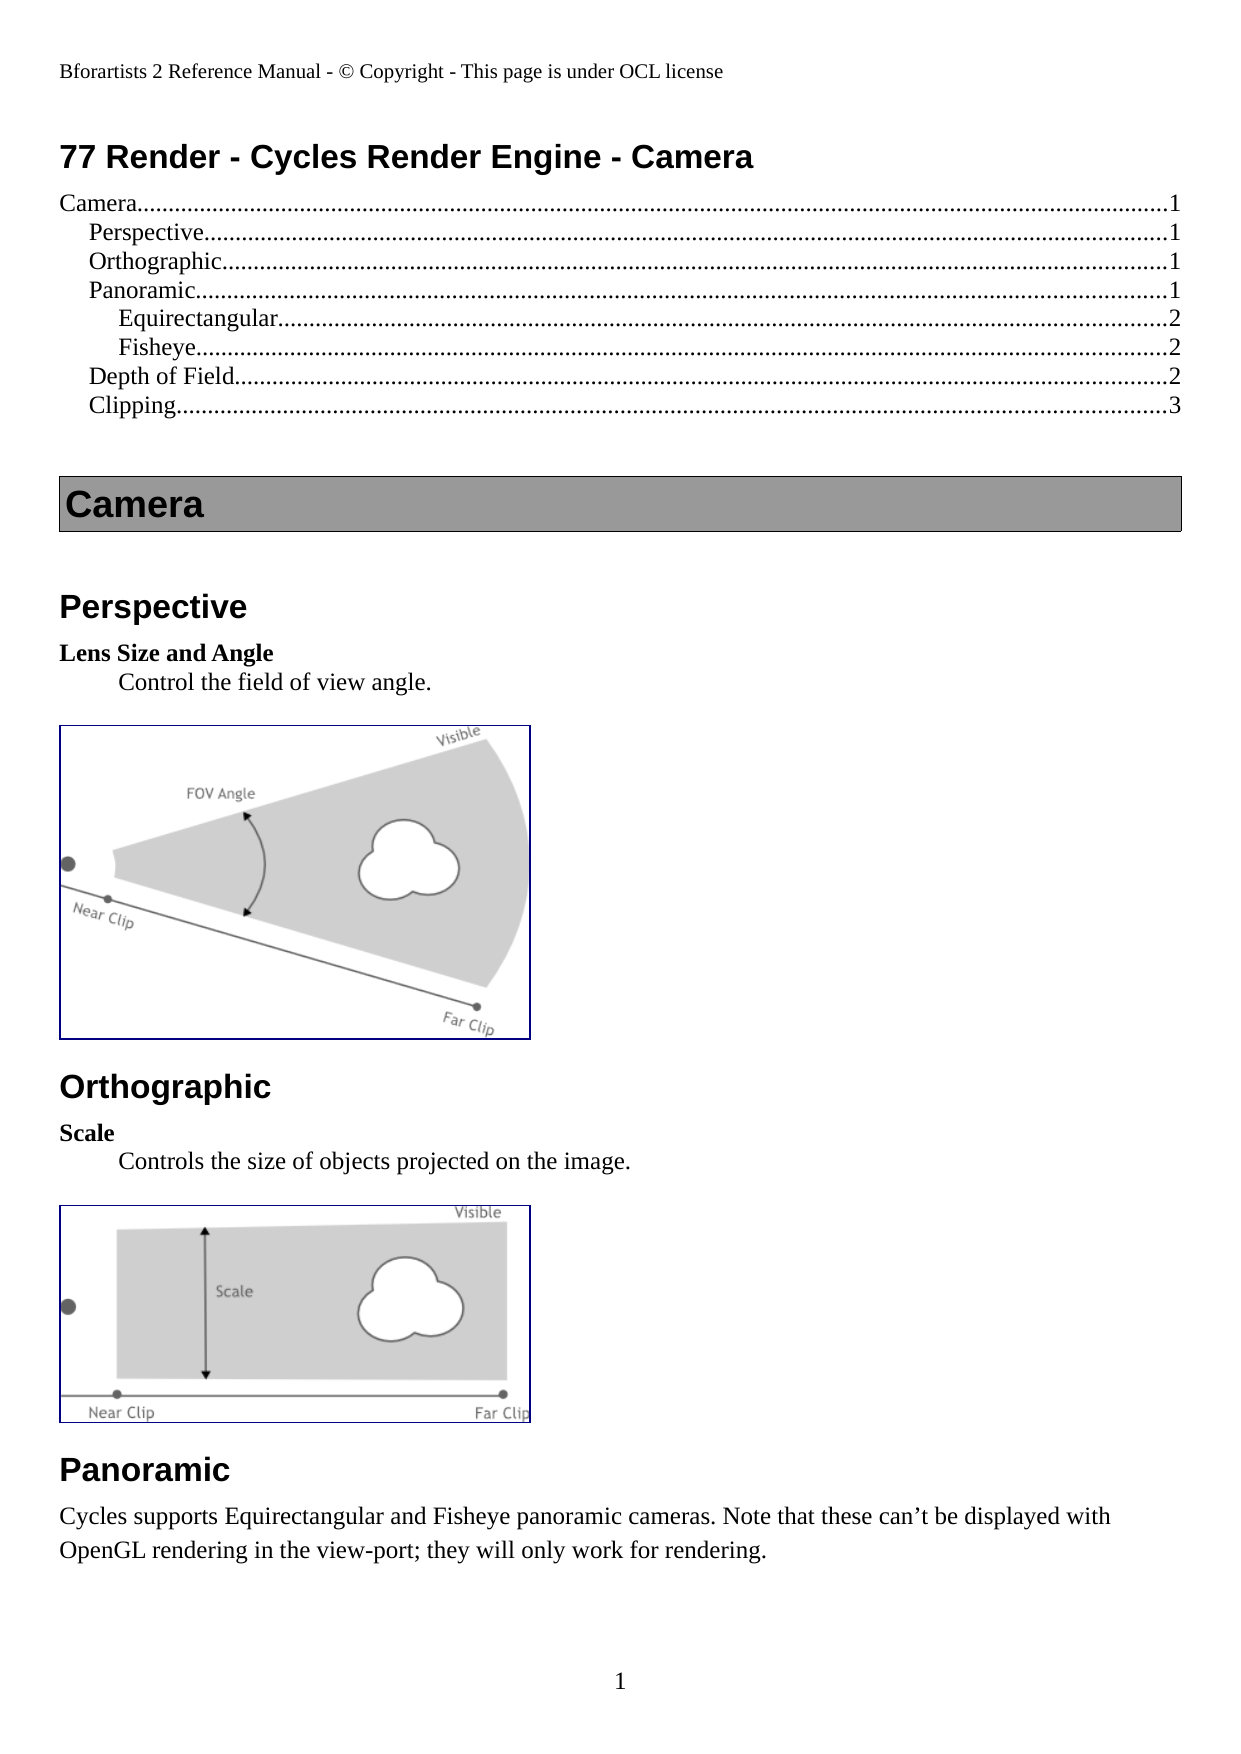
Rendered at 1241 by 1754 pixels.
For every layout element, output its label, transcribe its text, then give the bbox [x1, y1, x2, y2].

picture [61, 726, 529, 1038]
list Control the field of view angle. [118, 667, 1181, 695]
list Controls the size of objects projected on the image. [118, 1146, 1181, 1175]
text Clipping 3 [88, 390, 1181, 418]
text Camera 1 [59, 188, 1181, 217]
subtitle 77 Render - Cycles Render Engine - Camera [59, 138, 1181, 176]
text Panoramic 1 [88, 275, 1181, 303]
text Fisheye 2 [118, 332, 1181, 361]
subtitle Orthographic [59, 1067, 1181, 1105]
table_header Camera [60, 477, 1181, 531]
text Orthographic 1 [88, 246, 1181, 275]
text Depth of Field 2 [88, 361, 1181, 390]
text Cycles supports Equirectangular and Fisheye panoramic cameras. Note that these can’t be displayed with OpenGL rendering in the view-port; they will only work for rendering. [59, 1501, 1181, 1564]
subtitle Panoramic [59, 1450, 1181, 1488]
text Equirectangular 2 [118, 303, 1181, 332]
subtitle Perspective [59, 587, 1181, 625]
subtitle Scale [59, 1118, 1181, 1146]
text Perspective 1 [88, 217, 1181, 246]
picture [61, 1206, 529, 1422]
subtitle Lens Size and Angle [59, 638, 1181, 667]
